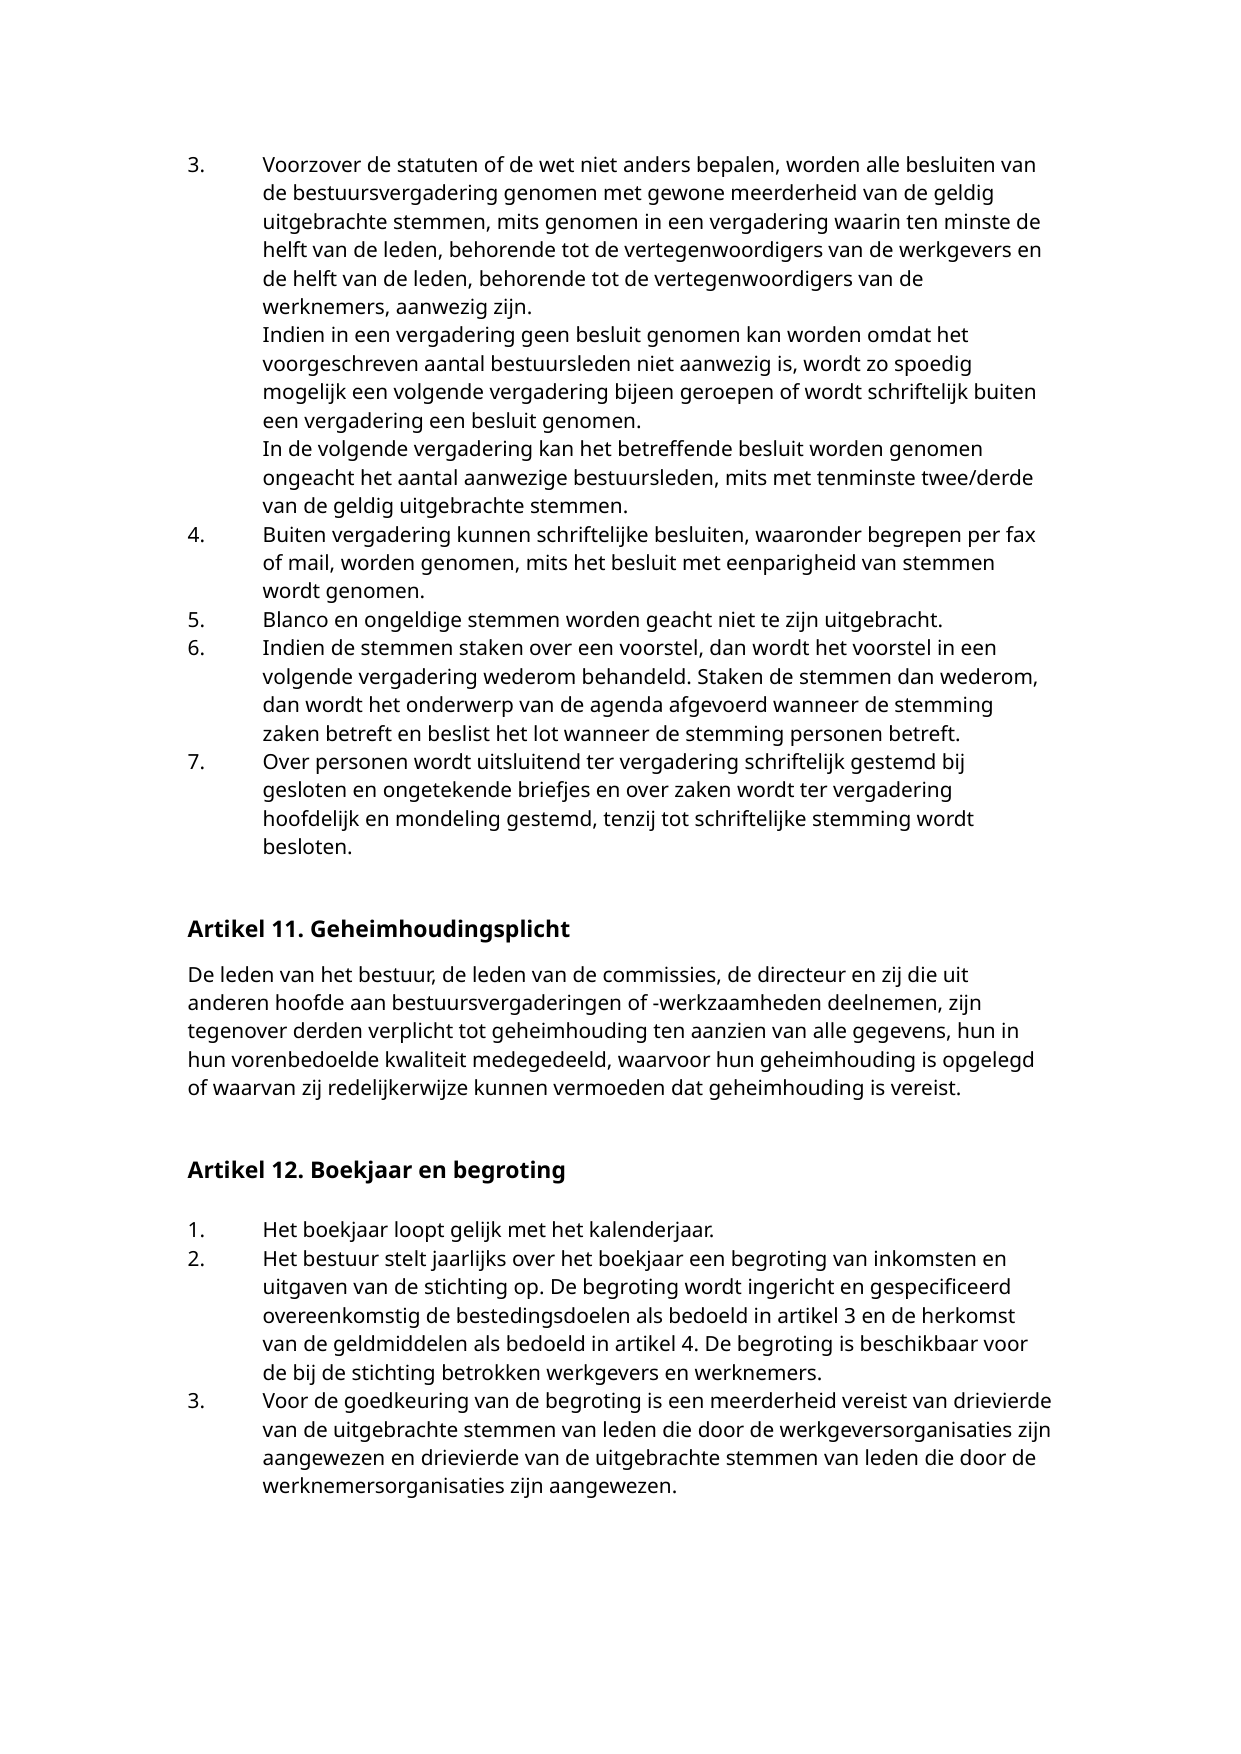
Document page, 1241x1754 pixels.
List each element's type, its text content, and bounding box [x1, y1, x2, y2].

list In de volgende vergadering kan het betreffende besluit worden genomen ongeacht het aantal aanwezige bestuursleden, mits met tenminste twee/derde van de geldig uitgebrachte stemmen. [187, 434, 1053, 520]
list Indien in een vergadering geen besluit genomen kan worden omdat het voorgeschreven aantal bestuursleden niet aanwezig is, wordt zo spoedig mogelijk een volgende vergadering bijeen geroepen of wordt schriftelijk buiten een vergadering een besluit genomen. [187, 321, 1053, 434]
text De leden van het bestuur, de leden van de commissies, de directeur en zij die uit anderen hoofde aan bestuursvergaderingen of -werkzaamheden deelnemen, zijn tegenover derden verplicht tot geheimhouding ten aanzien van alle gegevens, hun in hun vorenbedoelde kwaliteit medegedeeld, waarvoor hun geheimhouding is opgelegd of waarvan zij redelijkerwijze kunnen vermoeden dat geheimhouding is vereist. [187, 960, 1053, 1102]
subtitle Artikel 11. Geheimhoudingsplicht [187, 913, 1053, 945]
list Voorzover de statuten of de wet niet anders bepalen, worden alle besluiten van de bestuursvergadering genomen met gewone meerderheid van de geldig uitgebrachte stemmen, mits genomen in een vergadering waarin ten minste de helft van de leden, behorende tot de vertegenwoordigers van de werkgevers en de helft van de leden, behorende tot de vertegenwoordigers van de werknemers, aanwezig zijn. [187, 150, 1053, 321]
list Buiten vergadering kunnen schriftelijke besluiten, waaronder begrepen per fax of mail, worden genomen, mits het besluit met eenparigheid van stemmen wordt genomen. [187, 520, 1053, 605]
list Voor de goedkeuring van de begroting is een meerderheid vereist van drievierde van de uitgebrachte stemmen van leden die door de werkgeversorganisaties zijn aangewezen en drievierde van de uitgebrachte stemmen van leden die door de werknemersorganisaties zijn aangewezen. [187, 1386, 1053, 1500]
list Over personen wordt uitsluitend ter vergadering schriftelijk gestemd bij gesloten en ongetekende briefjes en over zaken wordt ter vergadering hoofdelijk en mondeling gestemd, tenzij tot schriftelijke stemming wordt besloten. [187, 747, 1053, 861]
list Indien de stemmen staken over een voorstel, dan wordt het voorstel in een volgende vergadering wederom behandeld. Staken de stemmen dan wederom, dan wordt het onderwerp van de agenda afgevoerd wanneer de stemming zaken betreft en beslist het lot wanneer de stemming personen betreft. [187, 633, 1053, 747]
list Het boekjaar loopt gelijk met het kalenderjaar. [187, 1216, 1053, 1244]
subtitle Artikel 12. Boekjaar en begroting [187, 1154, 1053, 1186]
list Blanco en ongeldige stemmen worden geacht niet te zijn uitgebracht. [187, 605, 1053, 633]
list Het bestuur stelt jaarlijks over het boekjaar een begroting van inkomsten en uitgaven van de stichting op. De begroting wordt ingericht en gespecificeerd overeenkomstig de bestedingsdoelen als bedoeld in artikel 3 en de herkomst van de geldmiddelen als bedoeld in artikel 4. De begroting is beschikbaar voor de bij de stichting betrokken werkgevers en werknemers. [187, 1244, 1053, 1386]
